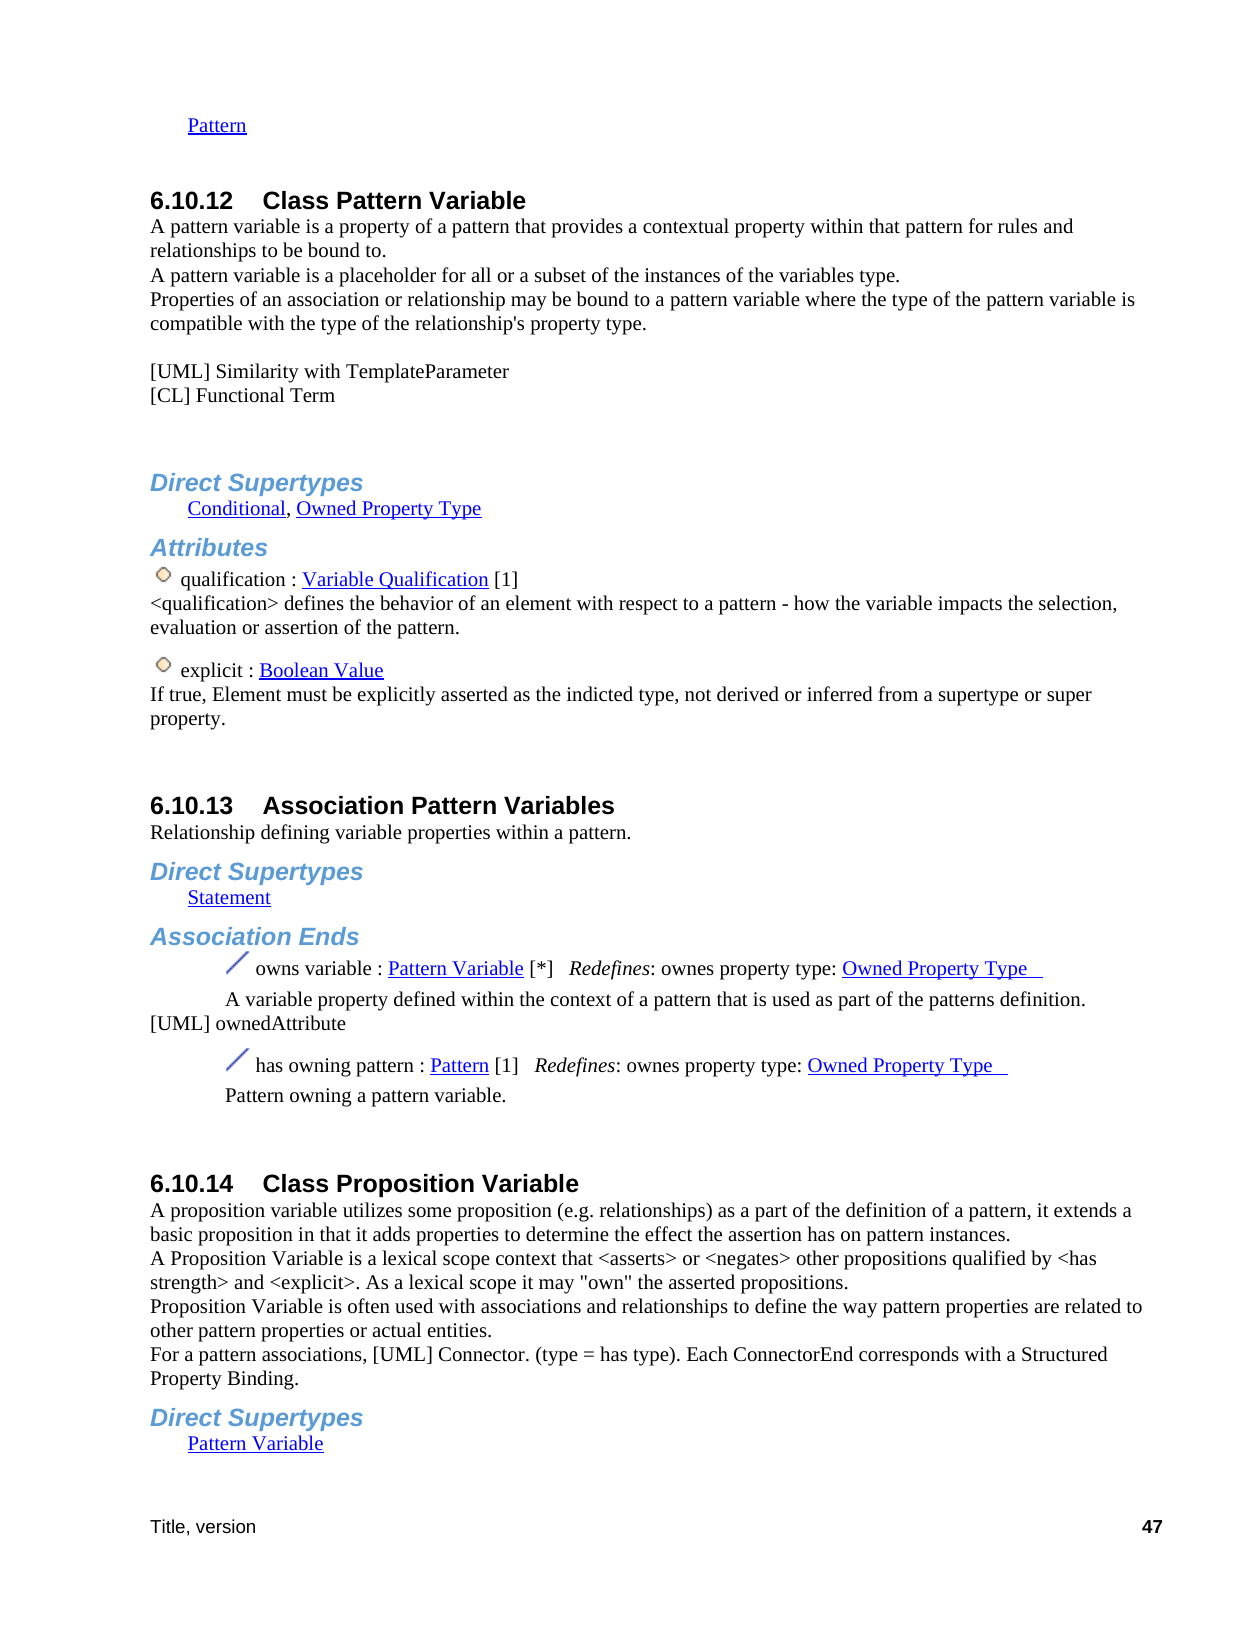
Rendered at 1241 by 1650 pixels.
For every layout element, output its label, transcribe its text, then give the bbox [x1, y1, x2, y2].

text A pattern variable is a property of a pattern that provides a contextual property within that pattern for rules and relationships to be bound to. A pattern variable is a placeholder for all or a subset of the instances of the variables type. Properties of an association or relationship may be bound to a pattern variable where the type of the pattern variable is compatible with the type of the relationship's property type. [UML] Similarity with TemplateParameter [CL] Functional Term [150, 214, 1165, 455]
subtitle Class Proposition Variable [150, 1169, 1165, 1197]
text explicit : Boolean Value [150, 652, 1165, 682]
picture [150, 651, 176, 677]
subtitle Direct Supertypes [150, 467, 1165, 496]
subtitle Association Pattern Variables [150, 791, 1165, 820]
text Statement [187, 885, 1165, 909]
text has owning pattern : Pattern [1] Redefines: ownes property type: Owned Property Type [150, 1047, 1165, 1077]
subtitle Class Pattern Variable [150, 186, 1165, 214]
text <qualification> defines the behavior of an element with respect to a pattern - how the variable impacts the selection, evaluation or assertion of the pattern. [150, 591, 1165, 639]
subtitle Association Ends [150, 922, 1165, 951]
text Pattern owning a pattern variable. [150, 1083, 1165, 1107]
text owns variable : Pattern Variable [*] Redefines: ownes property type: Owned Property Type [150, 951, 1165, 980]
subtitle Direct Supertypes [150, 857, 1165, 885]
text If true, Element must be explicitly asserted as the indicted type, not derived or inferred from a supertype or super property. [150, 682, 1165, 730]
picture [150, 561, 176, 587]
text Relationship defining variable properties within a pattern. [150, 820, 1165, 844]
subtitle Direct Supertypes [150, 1402, 1165, 1431]
text Pattern Variable [187, 1431, 1165, 1455]
subtitle Attributes [150, 533, 1165, 562]
picture [225, 950, 251, 976]
picture [225, 1047, 251, 1073]
text Conditional, Owned Property Type [187, 496, 1165, 520]
text qualification : Variable Qualification [1] [150, 562, 1165, 591]
text A variable property defined within the context of a pattern that is used as part of the patterns definition. [UML] ownedAttribute [150, 987, 1165, 1035]
text Pattern [187, 112, 1165, 137]
text A proposition variable utilizes some proposition (e.g. relationships) as a part of the definition of a pattern, it extends a basic proposition in that it adds properties to determine the effect the assertion has on pattern instances. A Proposition Variable is a lexical scope context that <asserts> or <negates> other propositions qualified by <has strength> and <explicit>. As a lexical scope it may "own" the asserted propositions. Proposition Variable is often used with associations and relationships to define the way pattern properties are related to other pattern properties or actual entities. For a pattern associations, [UML] Connector. (type = has type). Each ConnectorEnd corresponds with a Structured Property Binding. [150, 1197, 1165, 1390]
